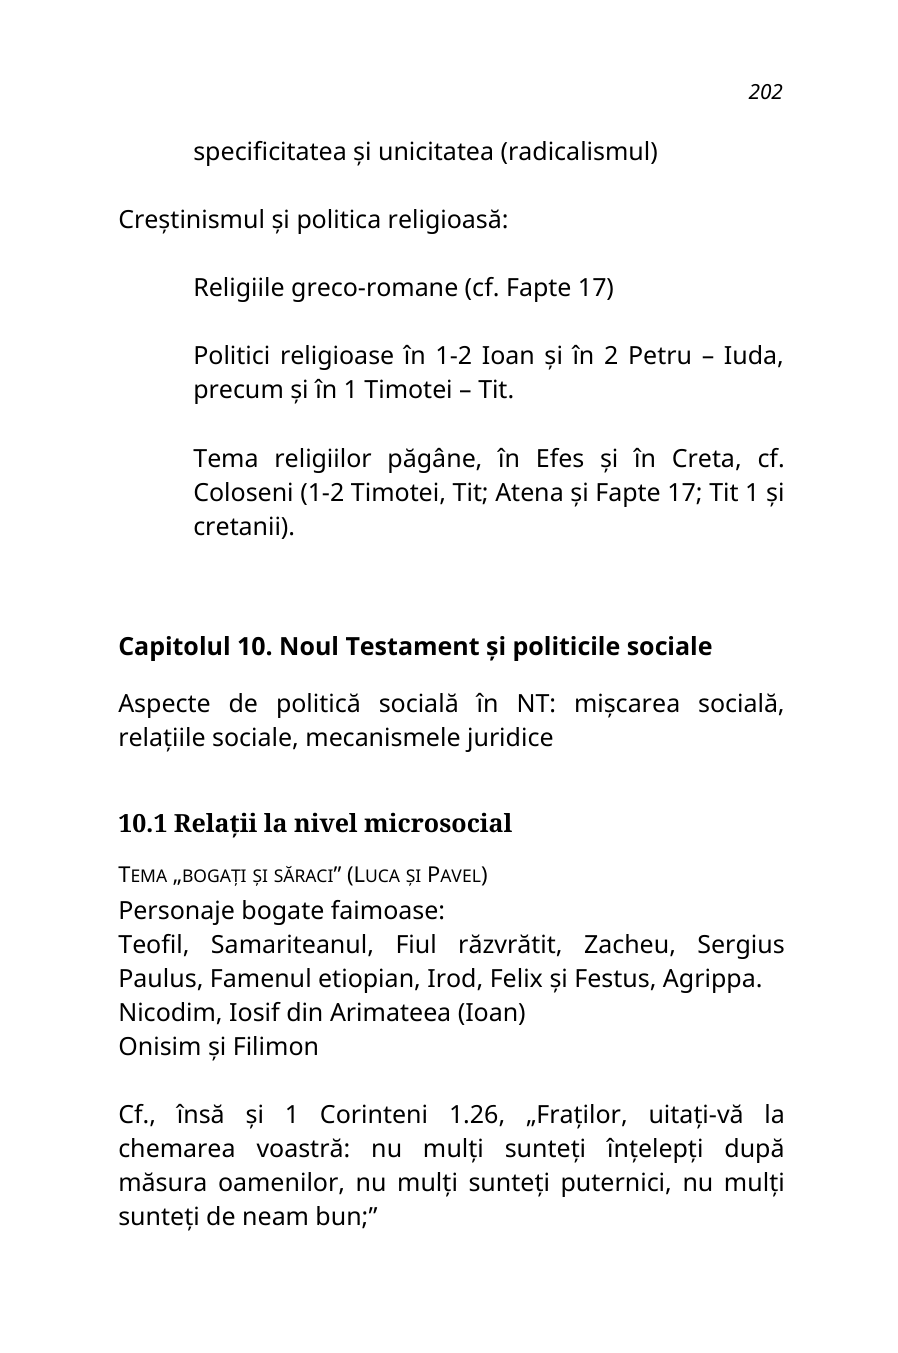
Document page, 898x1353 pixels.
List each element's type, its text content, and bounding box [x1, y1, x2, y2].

text Personaje bogate faimoase: [118, 892, 786, 927]
text Creştinismul şi politica religioasă: [118, 202, 786, 236]
text Cf., însă şi 1 Corinteni 1.26, „Fraţilor, uitaţi-vă la chemarea voastră: nu mulţi sunteţi înţelepţi după măsura oamenilor, nu mulţi sunteţi puternici, nu mulţi sunteţi de neam bun;” [118, 1097, 786, 1233]
text Religiile greco-romane (cf. Fapte 17) [193, 270, 786, 304]
subtitle 10.1 Relaţii la nivel microsocial [118, 813, 786, 838]
text Aspecte de politică socială în NT: mişcarea socială, relaţiile sociale, mecanismele juridice [118, 686, 786, 754]
text Nicodim, Iosif din Arimateea (Ioan) [118, 995, 786, 1029]
text Tema religiilor păgâne, în Efes şi în Creta, cf. Coloseni (1-2 Timotei, Tit; Atena şi Fapte 17; Tit 1 şi cretanii). [193, 440, 786, 542]
text specificitatea şi unicitatea (radicalismul) [193, 134, 786, 168]
subtitle Capitolul 10. Noul Testament şi politicile sociale [118, 636, 786, 661]
text Teofil, Samariteanul, Fiul răzvrătit, Zacheu, Sergius Paulus, Famenul etiopian, Irod, Felix şi Festus, Agrippa. [118, 927, 786, 995]
subtitle Tema „bogaţi şi săraci” (Luca şi Pavel) [118, 858, 786, 888]
text Politici religioase în 1-2 Ioan şi în 2 Petru – Iuda, precum şi în 1 Timotei – Tit. [193, 338, 786, 406]
text Onisim şi Filimon [118, 1029, 786, 1063]
